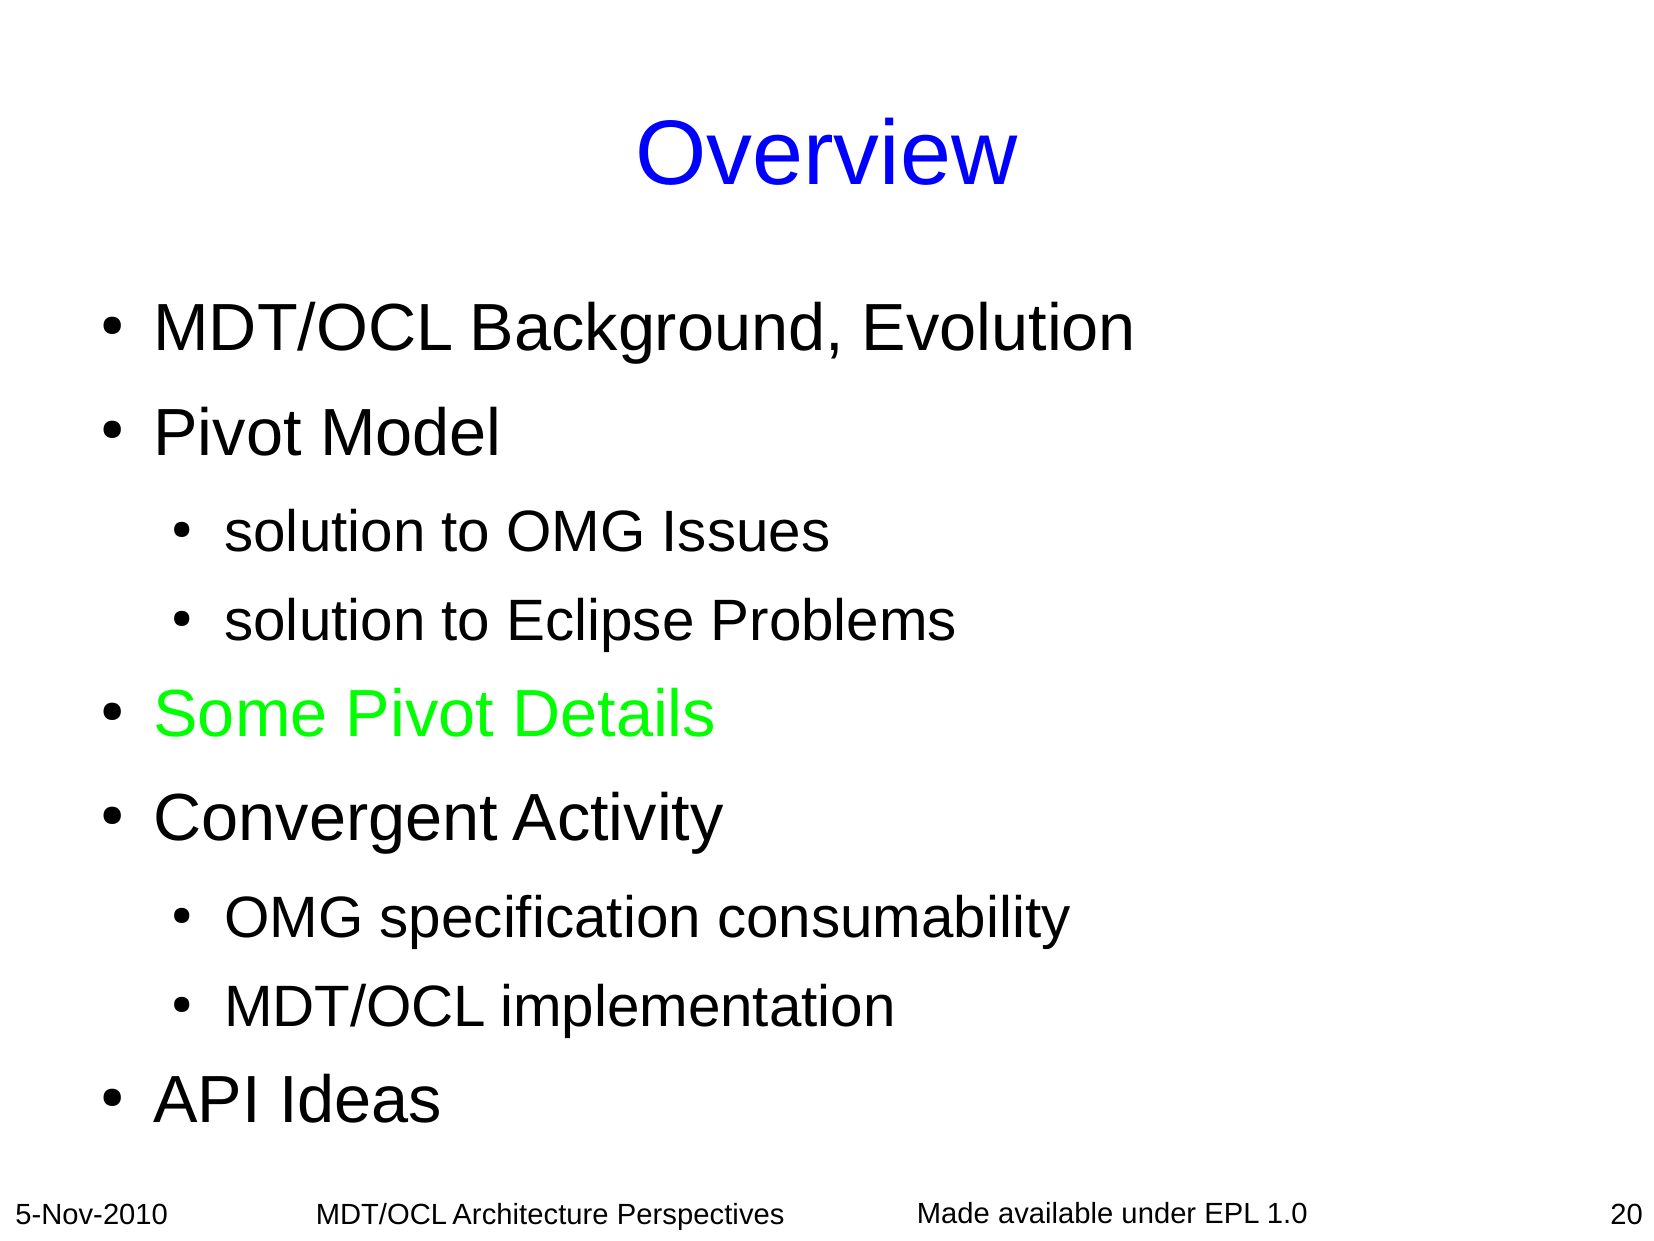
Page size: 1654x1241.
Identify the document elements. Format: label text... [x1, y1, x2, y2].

title Overview [82, 49, 1571, 257]
list MDT/OCL Background, Evolution Pivot Model solution to OMG Issues solution to Eclipse Problems Some Pivot Details Convergent Activity OMG specification consumability MDT/OCL implementation API Ideas [82, 290, 1571, 1136]
